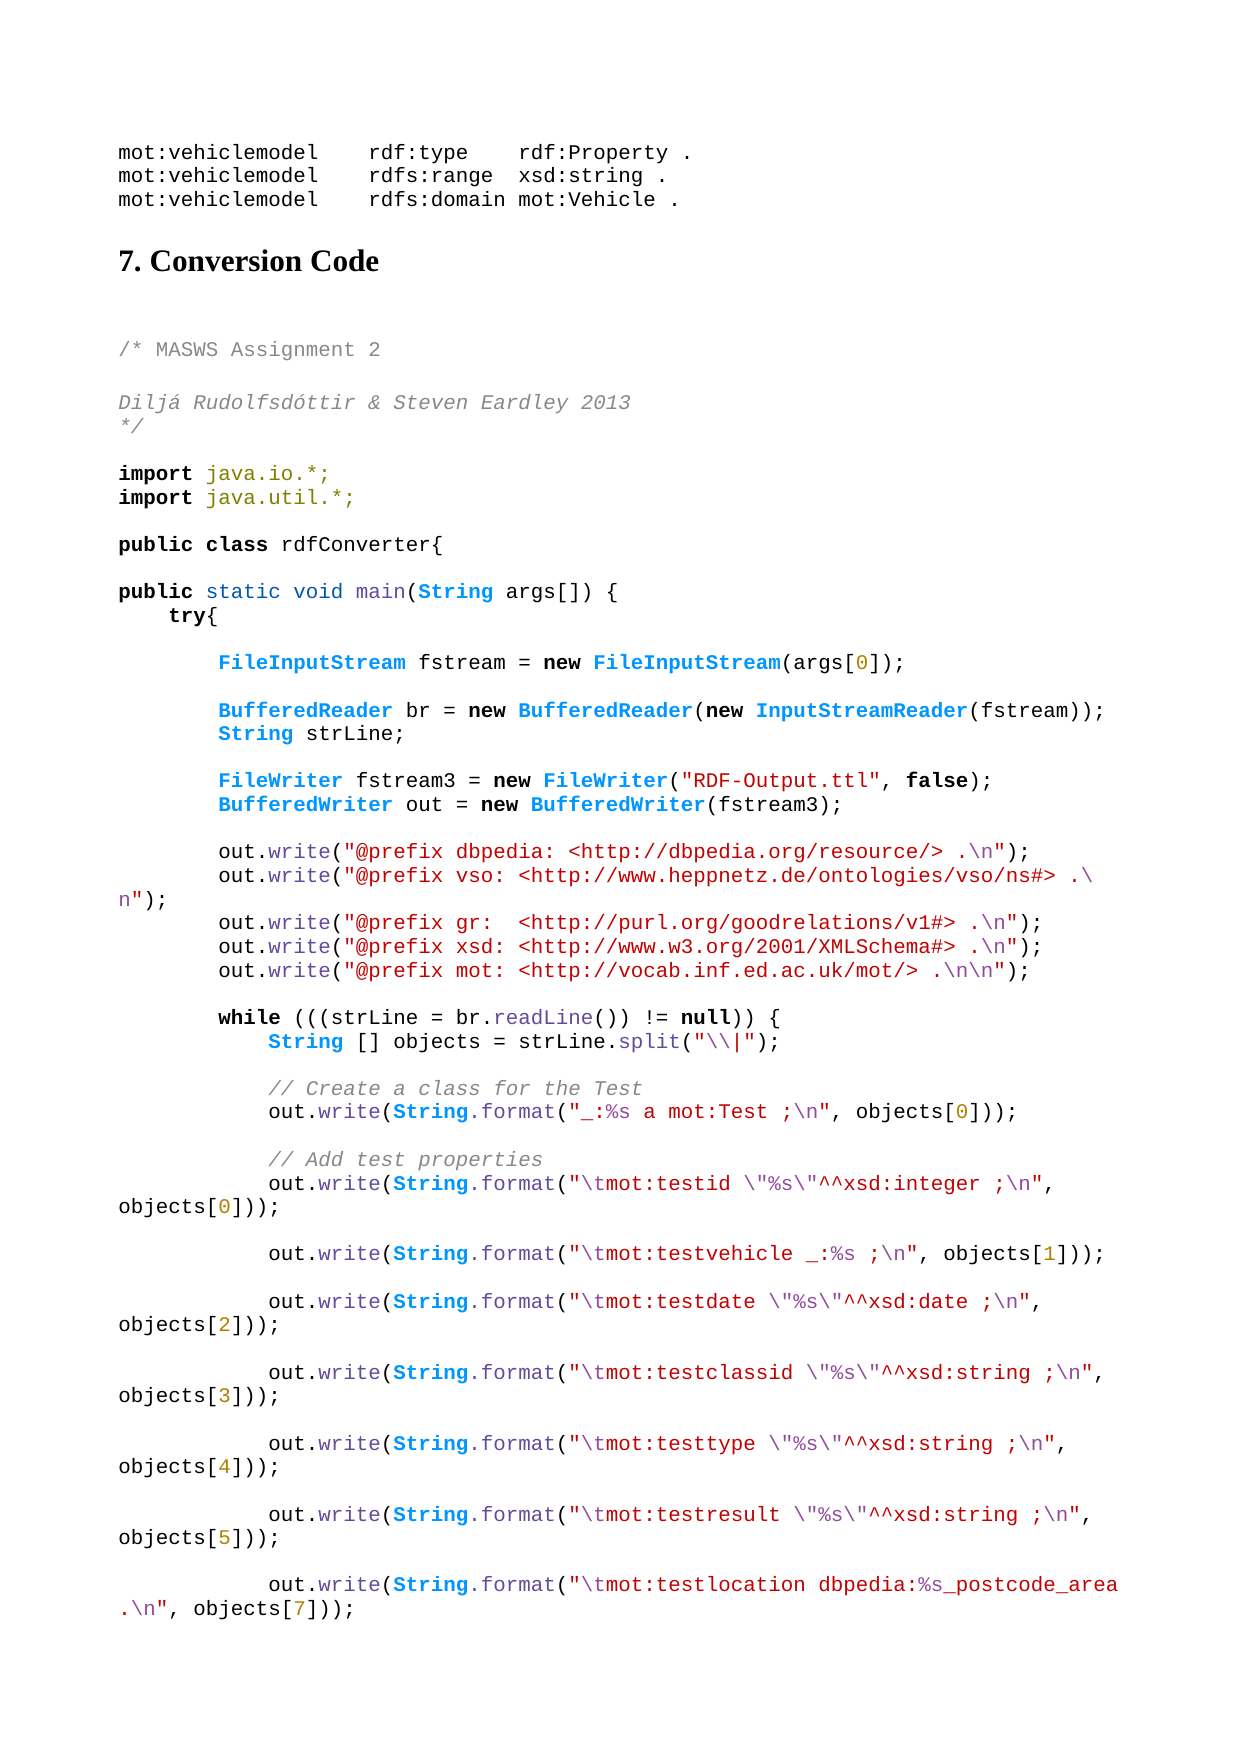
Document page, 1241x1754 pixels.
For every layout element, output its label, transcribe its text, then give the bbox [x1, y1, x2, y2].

text BufferedWriter out = new BufferedWriter(fstream3); [118, 794, 1122, 818]
text out.write("@prefix gr: <http://purl.org/goodrelations/v1#> .\n"); [118, 912, 1122, 936]
text /* MASWS Assignment 2 [118, 339, 1122, 363]
text out.write("@prefix vso: <http://www.heppnetz.de/ontologies/vso/ns#> .\n"); [118, 865, 1122, 912]
text // Add test properties [118, 1149, 1122, 1172]
text BufferedReader br = new BufferedReader(new InputStreamReader(fstream)); [118, 699, 1122, 723]
text mot:vehiclemodel rdfs:range xsd:string . [118, 165, 1122, 189]
text while (((strLine = br.readLine()) != null)) { [118, 1007, 1122, 1031]
text public static void main(String args[]) { [118, 581, 1122, 605]
text mot:vehiclemodel rdfs:domain mot:Vehicle . [118, 189, 1122, 213]
text FileWriter fstream3 = new FileWriter("RDF-Output.ttl", false); [118, 771, 1122, 794]
text try{ [118, 605, 1122, 629]
text out.write(String.format("\tmot:testdate \"%s\"^^xsd:date ;\n", objects[2])); [118, 1291, 1122, 1338]
text String [] objects = strLine.split("\\|"); [118, 1031, 1122, 1054]
text out.write(String.format("\tmot:testlocation dbpedia:%s_postcode_area .\n", objects[7])); [118, 1574, 1122, 1622]
text out.write("@prefix dbpedia: <http://dbpedia.org/resource/> .\n"); [118, 841, 1122, 865]
text out.write("@prefix xsd: <http://www.w3.org/2001/XMLSchema#> .\n"); [118, 936, 1122, 960]
text out.write("@prefix mot: <http://vocab.inf.ed.ac.uk/mot/> .\n\n"); [118, 960, 1122, 983]
text FileInputStream fstream = new FileInputStream(args[0]); [118, 652, 1122, 676]
text out.write(String.format("\tmot:testtype \"%s\"^^xsd:string ;\n", objects[4])); [118, 1433, 1122, 1480]
text out.write(String.format("\tmot:testid \"%s\"^^xsd:integer ;\n", objects[0])); [118, 1172, 1122, 1220]
text String strLine; [118, 723, 1122, 747]
text import java.io.*; [118, 463, 1122, 487]
text import java.util.*; [118, 487, 1122, 510]
text out.write(String.format("\tmot:testclassid \"%s\"^^xsd:string ;\n", objects[3])); [118, 1362, 1122, 1409]
text out.write(String.format("_:%s a mot:Test ;\n", objects[0])); [118, 1102, 1122, 1125]
text */ [118, 416, 1122, 439]
text out.write(String.format("\tmot:testvehicle _:%s ;\n", objects[1])); [118, 1243, 1122, 1267]
text Diljá Rudolfsdóttir & Steven Eardley 2013 [118, 392, 1122, 416]
text out.write(String.format("\tmot:testresult \"%s\"^^xsd:string ;\n", objects[5])); [118, 1503, 1122, 1551]
text 7. Conversion Code [118, 242, 1122, 278]
text public class rdfConverter{ [118, 534, 1122, 558]
text mot:vehiclemodel rdf:type rdf:Property . [118, 142, 1122, 165]
text // Create a class for the Test [118, 1078, 1122, 1102]
